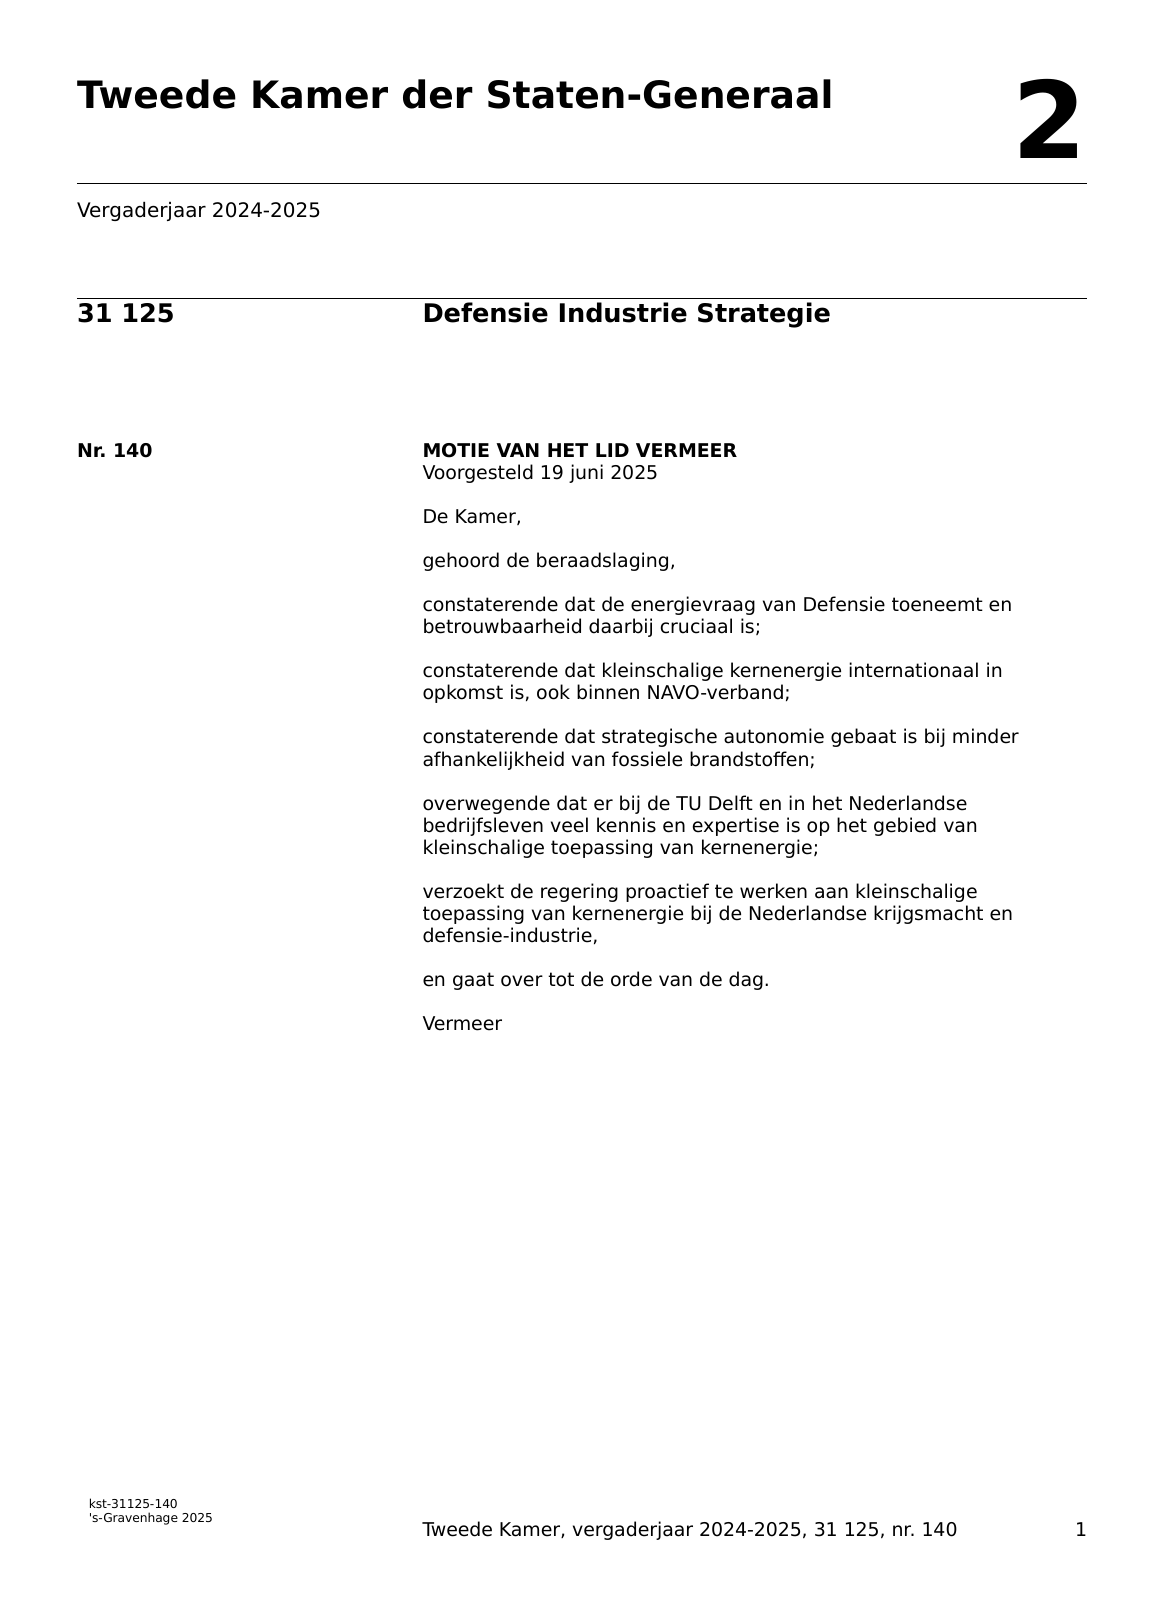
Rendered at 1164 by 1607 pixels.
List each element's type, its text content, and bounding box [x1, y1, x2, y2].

text Voorgesteld 19 juni 2025 [422, 462, 1087, 484]
subtitle 31 125 Defensie Industrie Strategie [77, 299, 1087, 329]
table_header 2 [886, 59, 1087, 183]
text Vermeer [422, 1013, 1087, 1035]
text overwegende dat er bij de TU Delft en in het Nederlandse bedrijfsleven veel kennis en expertise is op het gebied van kleinschalige toepassing van kernenergie; [422, 793, 1087, 858]
text De Kamer, [422, 506, 1087, 528]
text en gaat over tot de orde van de dag. [422, 969, 1087, 991]
text gehoord de beraadslaging, [422, 550, 1087, 572]
text constaterende dat kleinschalige kernenergie internationaal in opkomst is, ook binnen NAVO-verband; [422, 660, 1087, 704]
text constaterende dat strategische autonomie gebaat is bij minder afhankelijkheid van fossiele brandstoffen; [422, 726, 1087, 770]
subtitle Nr. 140 MOTIE VAN HET LID VERMEER [77, 440, 1087, 462]
table_cell Vergaderjaar 2024-2025 [77, 184, 1087, 298]
text kst-31125-140 [88, 1497, 323, 1511]
table_header Tweede Kamer der Staten-Generaal [77, 59, 886, 183]
text 's-Gravenhage 2025 [88, 1511, 323, 1525]
text constaterende dat de energievraag van Defensie toeneemt en betrouwbaarheid daarbij cruciaal is; [422, 594, 1087, 638]
text verzoekt de regering proactief te werken aan kleinschalige toepassing van kernenergie bij de Nederlandse krijgsmacht en defensie-industrie, [422, 881, 1087, 947]
